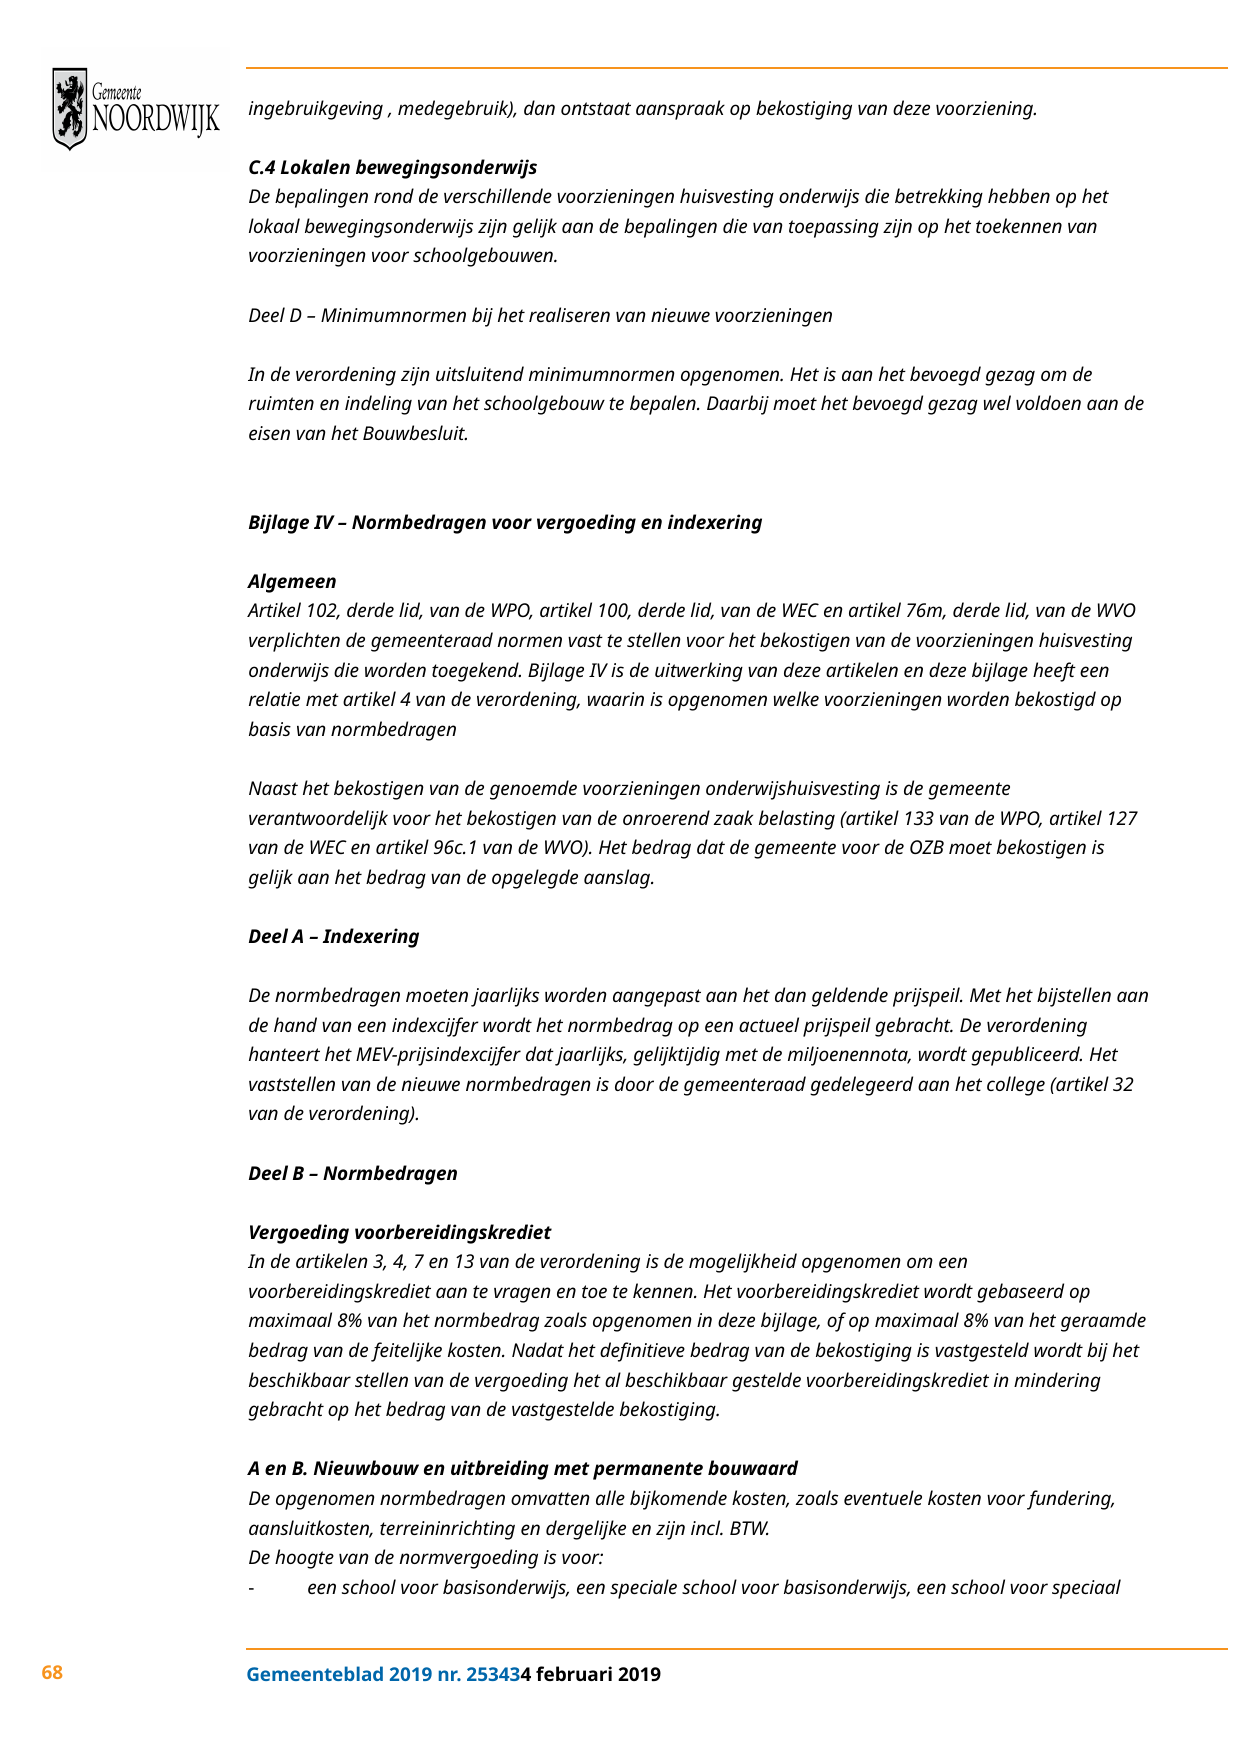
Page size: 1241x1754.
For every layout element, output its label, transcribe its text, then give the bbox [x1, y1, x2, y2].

picture [41, 47, 231, 172]
text A en B. Nieuwbouw en uitbreiding met permanente bouwaard [248, 1456, 1152, 1481]
list een school voor basisonderwijs, een speciale school voor basisonderwijs, een school voor speciaal [248, 1574, 1152, 1600]
text In de artikelen 3, 4, 7 en 13 van de verordening is de mogelijkheid opgenomen om een voorbereidingskrediet aan te vragen en toe te kennen. Het voorbereidingskrediet wordt gebaseerd op maximaal 8% van het normbedrag zoals opgenomen in deze bijlage, of op maximaal 8% van het geraamde bedrag van de feitelijke kosten. Nadat het definitieve bedrag van de bekostiging is vastgesteld wordt bij het beschikbaar stellen van de vergoeding het al beschikbaar gestelde voorbereidingskrediet in mindering gebracht op het bedrag van de vastgestelde bekostiging. [248, 1248, 1152, 1422]
text Deel A – Indexering [248, 923, 1152, 949]
text De normbedragen moeten jaarlijks worden aangepast aan het dan geldende prijspeil. Met het bijstellen aan de hand van een indexcijfer wordt het normbedrag op een actueel prijspeil gebracht. De verordening hanteert het MEV-prijsindexcijfer dat jaarlijks, gelijktijdig met de miljoenennota, wordt gepubliceerd. Het vaststellen van de nieuwe normbedragen is door de gemeenteraad gedelegeerd aan het college (artikel 32 van de verordening). [248, 982, 1152, 1126]
text Naast het bekostigen van de genoemde voorzieningen onderwijshuisvesting is de gemeente verantwoordelijk voor het bekostigen van de onroerend zaak belasting (artikel 133 van de WPO, artikel 127 van de WEC en artikel 96c.1 van de WVO). Het bedrag dat de gemeente voor de OZB moet bekostigen is gelijk aan het bedrag van de opgelegde aanslag. [248, 775, 1152, 890]
text Bijlage IV – Normbedragen voor vergoeding en indexering [248, 509, 1152, 535]
text C.4 Lokalen bewegingsonderwijs [248, 154, 1152, 180]
text Deel D – Minimumnormen bij het realiseren van nieuwe voorzieningen [248, 302, 1152, 328]
text Deel B – Normbedragen [248, 1160, 1152, 1186]
text De opgenomen normbedragen omvatten alle bijkomende kosten, zoals eventuele kosten voor fundering, aansluitkosten, terreininrichting en dergelijke en zijn incl. BTW. [248, 1485, 1152, 1541]
text Algemeen [248, 568, 1152, 594]
text ingebruikgeving , medegebruik), dan ontstaat aanspraak op bekostiging van deze voorziening. [248, 95, 1152, 121]
text In de verordening zijn uitsluitend minimumnormen opgenomen. Het is aan het bevoegd gezag om de ruimten en indeling van het schoolgebouw te bepalen. Daarbij moet het bevoegd gezag wel voldoen aan de eisen van het Bouwbesluit. [248, 361, 1152, 446]
text Vergoeding voorbereidingskrediet [248, 1219, 1152, 1245]
text Artikel 102, derde lid, van de WPO, artikel 100, derde lid, van de WEC en artikel 76m, derde lid, van de WVO verplichten de gemeenteraad normen vast te stellen voor het bekostigen van de voorzieningen huisvesting onderwijs die worden toegekend. Bijlage IV is de uitwerking van deze artikelen en deze bijlage heeft een relatie met artikel 4 van de verordening, waarin is opgenomen welke voorzieningen worden bekostigd op basis van normbedragen [248, 598, 1152, 742]
text De bepalingen rond de verschillende voorzieningen huisvesting onderwijs die betrekking hebben op het lokaal bewegingsonderwijs zijn gelijk aan de bepalingen die van toepassing zijn op het toekennen van voorzieningen voor schoolgebouwen. [248, 183, 1152, 268]
text De hoogte van de normvergoeding is voor: [248, 1544, 1152, 1570]
